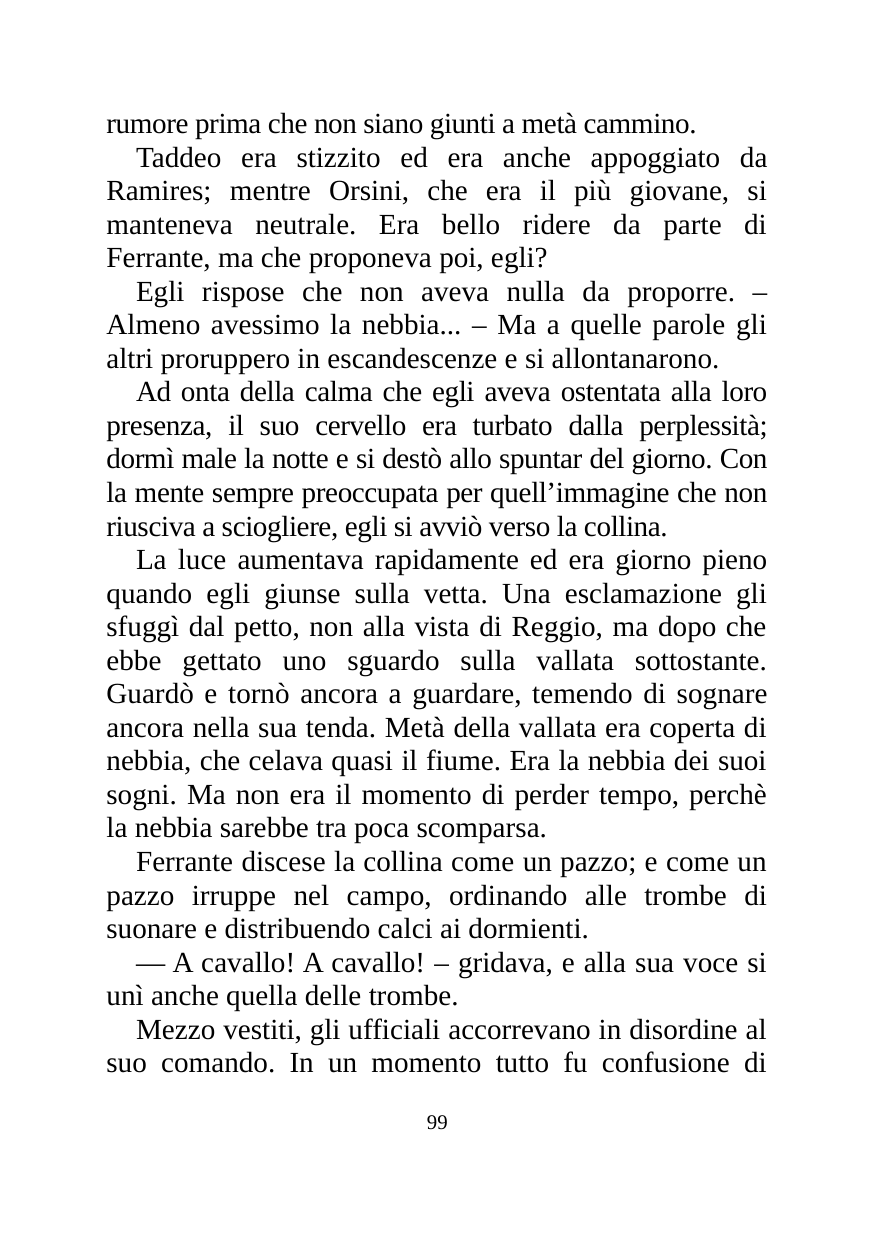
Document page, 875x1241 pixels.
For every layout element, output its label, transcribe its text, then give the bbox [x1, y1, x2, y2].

text rumore prima che non siano giunti a metà cammino. [106, 106, 768, 140]
text Ferrante discese la collina come un pazzo; e come un pazzo irruppe nel campo, ordinando alle trombe di suonare e distribuendo calci ai dormienti. [106, 844, 768, 945]
text Ad onta della calma che egli aveva ostentata alla loro presenza, il suo cervello era turbato dalla perplessità; dormì male la notte e si destò allo spuntar del giorno. Con la mente sempre preoccupata per quell’immagine che non riusciva a sciogliere, egli si avviò verso la collina. [106, 374, 768, 542]
text La luce aumentava rapidamente ed era giorno pieno quando egli giunse sulla vetta. Una esclamazione gli sfuggì dal petto, non alla vista di Reggio, ma dopo che ebbe gettato uno sguardo sulla vallata sottostante. Guardò e tornò ancora a guardare, temendo di sognare ancora nella sua tenda. Metà della vallata era coperta di nebbia, che celava quasi il fiume. Era la nebbia dei suoi sogni. Ma non era il momento di perder tempo, perchè la nebbia sarebbe tra poca scomparsa. [106, 542, 768, 844]
text — A cavallo! A cavallo! – gridava, e alla sua voce si unì anche quella delle trombe. [106, 945, 768, 1012]
text Egli rispose che non aveva nulla da proporre. – Almeno avessimo la nebbia... – Ma a quelle parole gli altri proruppero in escandescenze e si allontanarono. [106, 274, 768, 374]
text Mezzo vestiti, gli ufficiali accorrevano in disordine al suo comando. In un momento tutto fu confusione di [106, 1012, 768, 1079]
text Taddeo era stizzito ed era anche appoggiato da Ramires; mentre Orsini, che era il più giovane, si manteneva neutrale. Era bello ridere da parte di Ferrante, ma che proponeva poi, egli? [106, 140, 768, 274]
